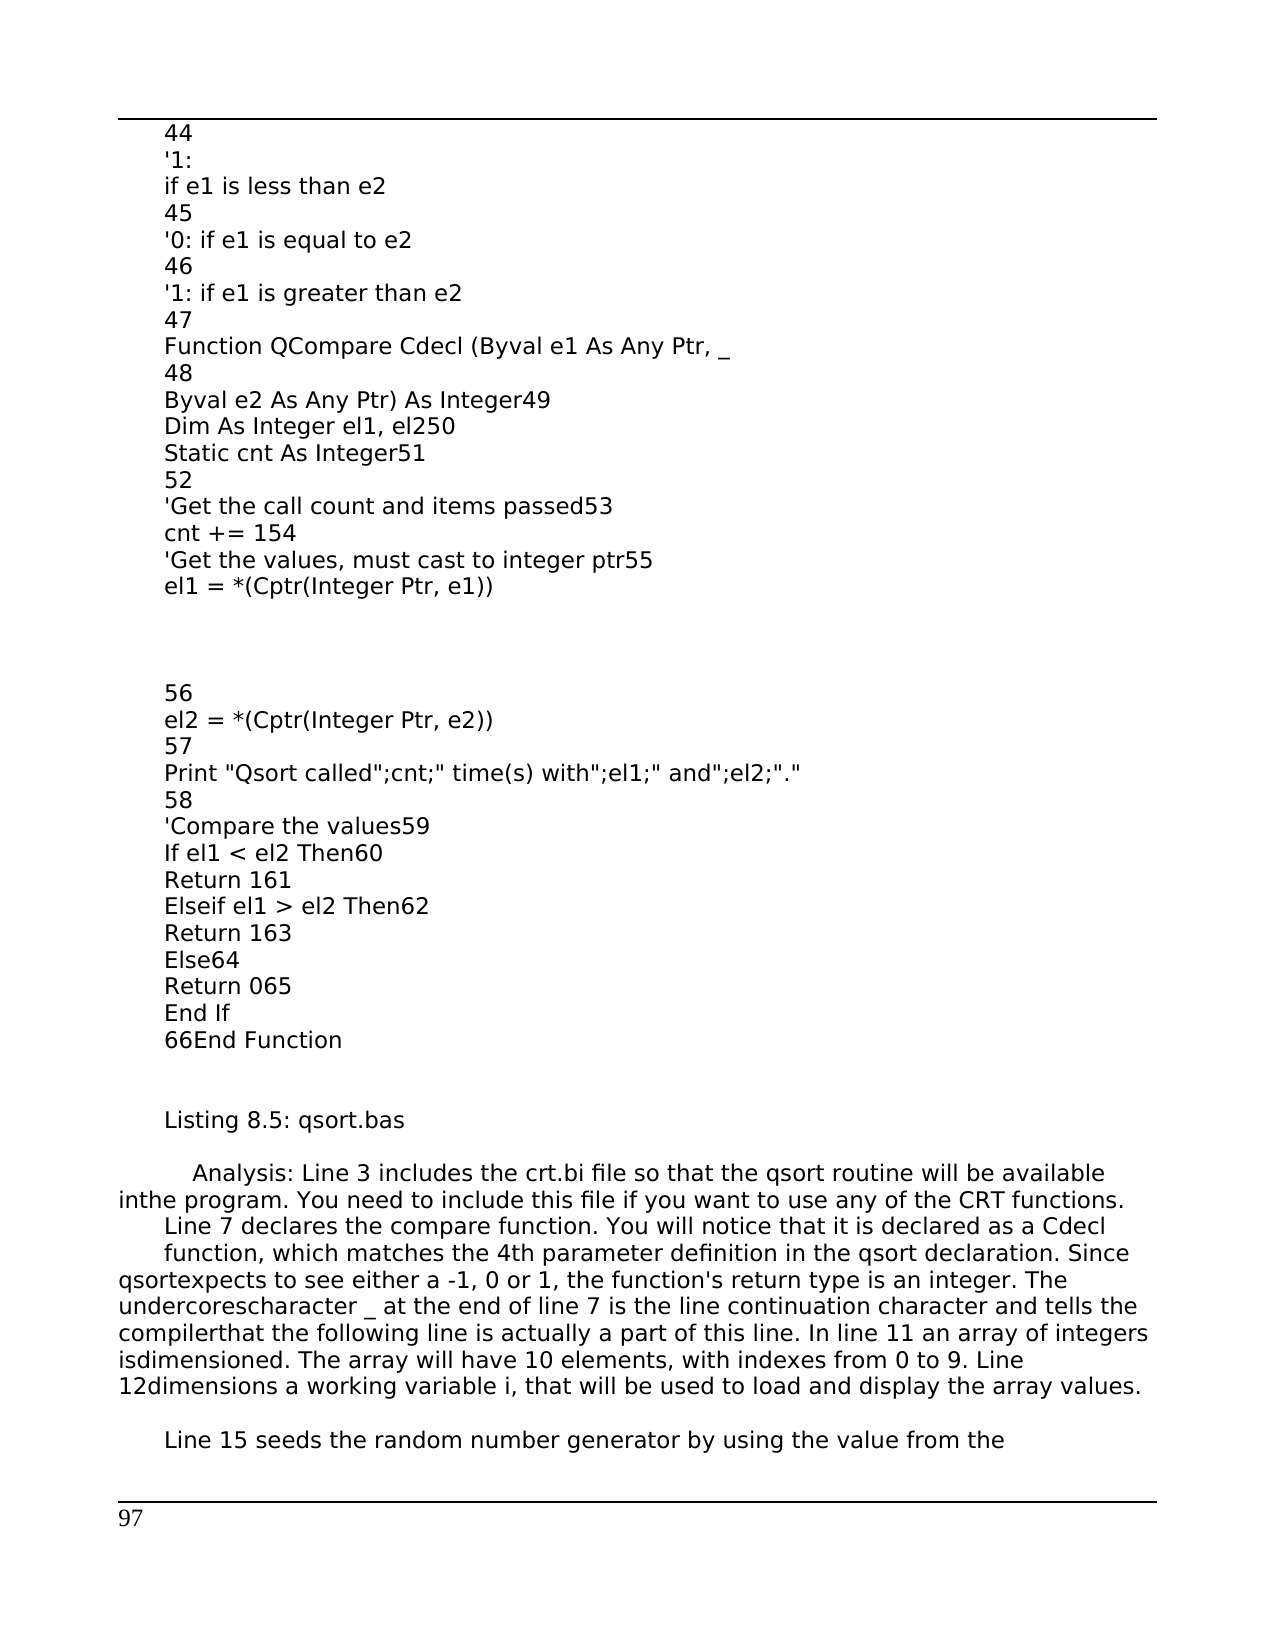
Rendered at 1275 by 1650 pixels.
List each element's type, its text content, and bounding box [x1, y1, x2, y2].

text if e1 is less than e2 [118, 173, 1157, 200]
text el1 = *(Cptr(Integer Ptr, e1)) [118, 573, 1157, 600]
text 66End Function [118, 1027, 1157, 1053]
text Return 161 [118, 867, 1157, 893]
text Line 15 seeds the random number generator by using the value from the [118, 1427, 1157, 1453]
text 57 [118, 733, 1157, 760]
text '1: [118, 147, 1157, 173]
text 'Get the values, must cast to integer ptr55 [118, 547, 1157, 573]
text function, which matches the 4th parameter definition in the qsort declaration. Since qsortexpects to see either a -1, 0 or 1, the function's return type is an integer. The undercorescharacter _ at the end of line 7 is the line continuation character and tells the compilerthat the following line is actually a part of this line. In line 11 an array of integers isdimensioned. The array will have 10 elements, with indexes from 0 to 9. Line 12dimensions a working variable i, that will be used to load and display the array values. [118, 1240, 1157, 1400]
text Analysis: Line 3 includes the crt.bi file so that the qsort routine will be available inthe program. You need to include this file if you want to use any of the CRT functions. [118, 1160, 1157, 1213]
text 'Compare the values59 [118, 813, 1157, 840]
text 'Get the call count and items passed53 [118, 493, 1157, 520]
text 44 [118, 120, 1157, 147]
text Return 163 [118, 920, 1157, 947]
text Static cnt As Integer51 [118, 440, 1157, 467]
text 52 [118, 467, 1157, 493]
text Listing 8.5: qsort.bas [118, 1107, 1157, 1133]
text '0: if e1 is equal to e2 [118, 227, 1157, 253]
text 58 [118, 787, 1157, 813]
text Else64 [118, 947, 1157, 973]
text 47 [118, 307, 1157, 333]
text Dim As Integer el1, el250 [118, 413, 1157, 440]
text Byval e2 As Any Ptr) As Integer49 [118, 387, 1157, 413]
text End If [118, 1000, 1157, 1027]
text If el1 < el2 Then60 [118, 840, 1157, 867]
text 56 [118, 680, 1157, 707]
text '1: if e1 is greater than e2 [118, 280, 1157, 307]
text Print "Qsort called";cnt;" time(s) with";el1;" and";el2;"." [118, 760, 1157, 787]
text Elseif el1 > el2 Then62 [118, 893, 1157, 920]
text Return 065 [118, 973, 1157, 1000]
text el2 = *(Cptr(Integer Ptr, e2)) [118, 707, 1157, 733]
text 48 [118, 360, 1157, 387]
text Line 7 declares the compare function. You will notice that it is declared as a Cdecl [118, 1213, 1157, 1240]
text 45 [118, 200, 1157, 227]
text cnt += 154 [118, 520, 1157, 547]
text Function QCompare Cdecl (Byval e1 As Any Ptr, _ [118, 333, 1157, 360]
text 46 [118, 253, 1157, 280]
